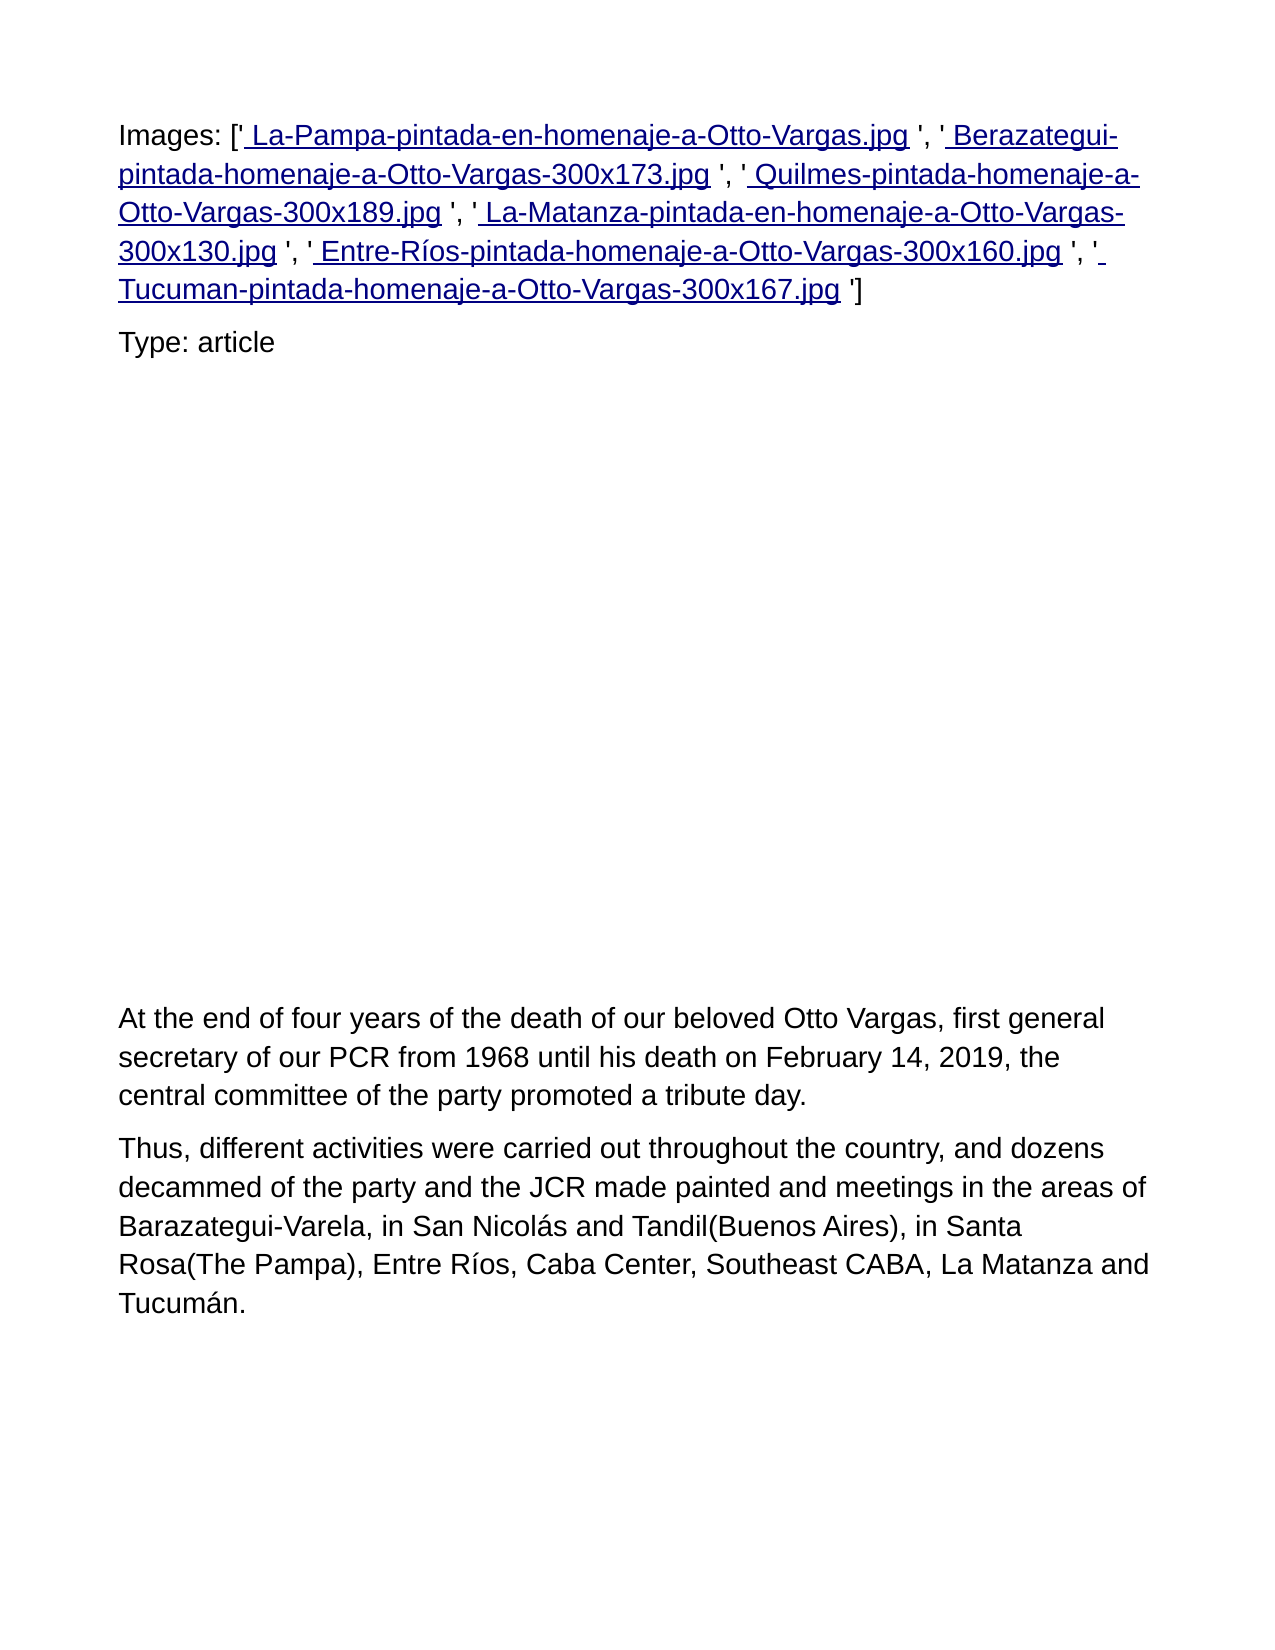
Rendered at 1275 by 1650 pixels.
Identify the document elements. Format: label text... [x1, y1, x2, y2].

text Thus, different activities were carried out throughout the country, and dozens decammed of the party and the JCR made painted and meetings in the areas of Barazategui-Varela, in San Nicolás and Tandil(Buenos Aires), in Santa Rosa(The Pampa), Entre Ríos, Caba Center, Southeast CABA, La Matanza and Tucumán. [118, 1131, 1157, 1319]
text Type: article [118, 325, 1157, 359]
text Images: [' La-Pampa-pintada-en-homenaje-a-Otto-Vargas.jpg ', ' Berazategui-pintada-homenaje-a-Otto-Vargas-300x173.jpg ', ' Quilmes-pintada-homenaje-a-Otto-Vargas-300x189.jpg ', ' La-Matanza-pintada-en-homenaje-a-Otto-Vargas-300x130.jpg ', ' Entre-Ríos-pintada-homenaje-a-Otto-Vargas-300x160.jpg ', ' Tucuman-pintada-homenaje-a-Otto-Vargas-300x167.jpg '] [118, 118, 1157, 306]
text At the end of four years of the death of our beloved Otto Vargas, first general secretary of our PCR from 1968 until his death on February 14, 2019, the central committee of the party promoted a tribute day. [118, 378, 1157, 1112]
